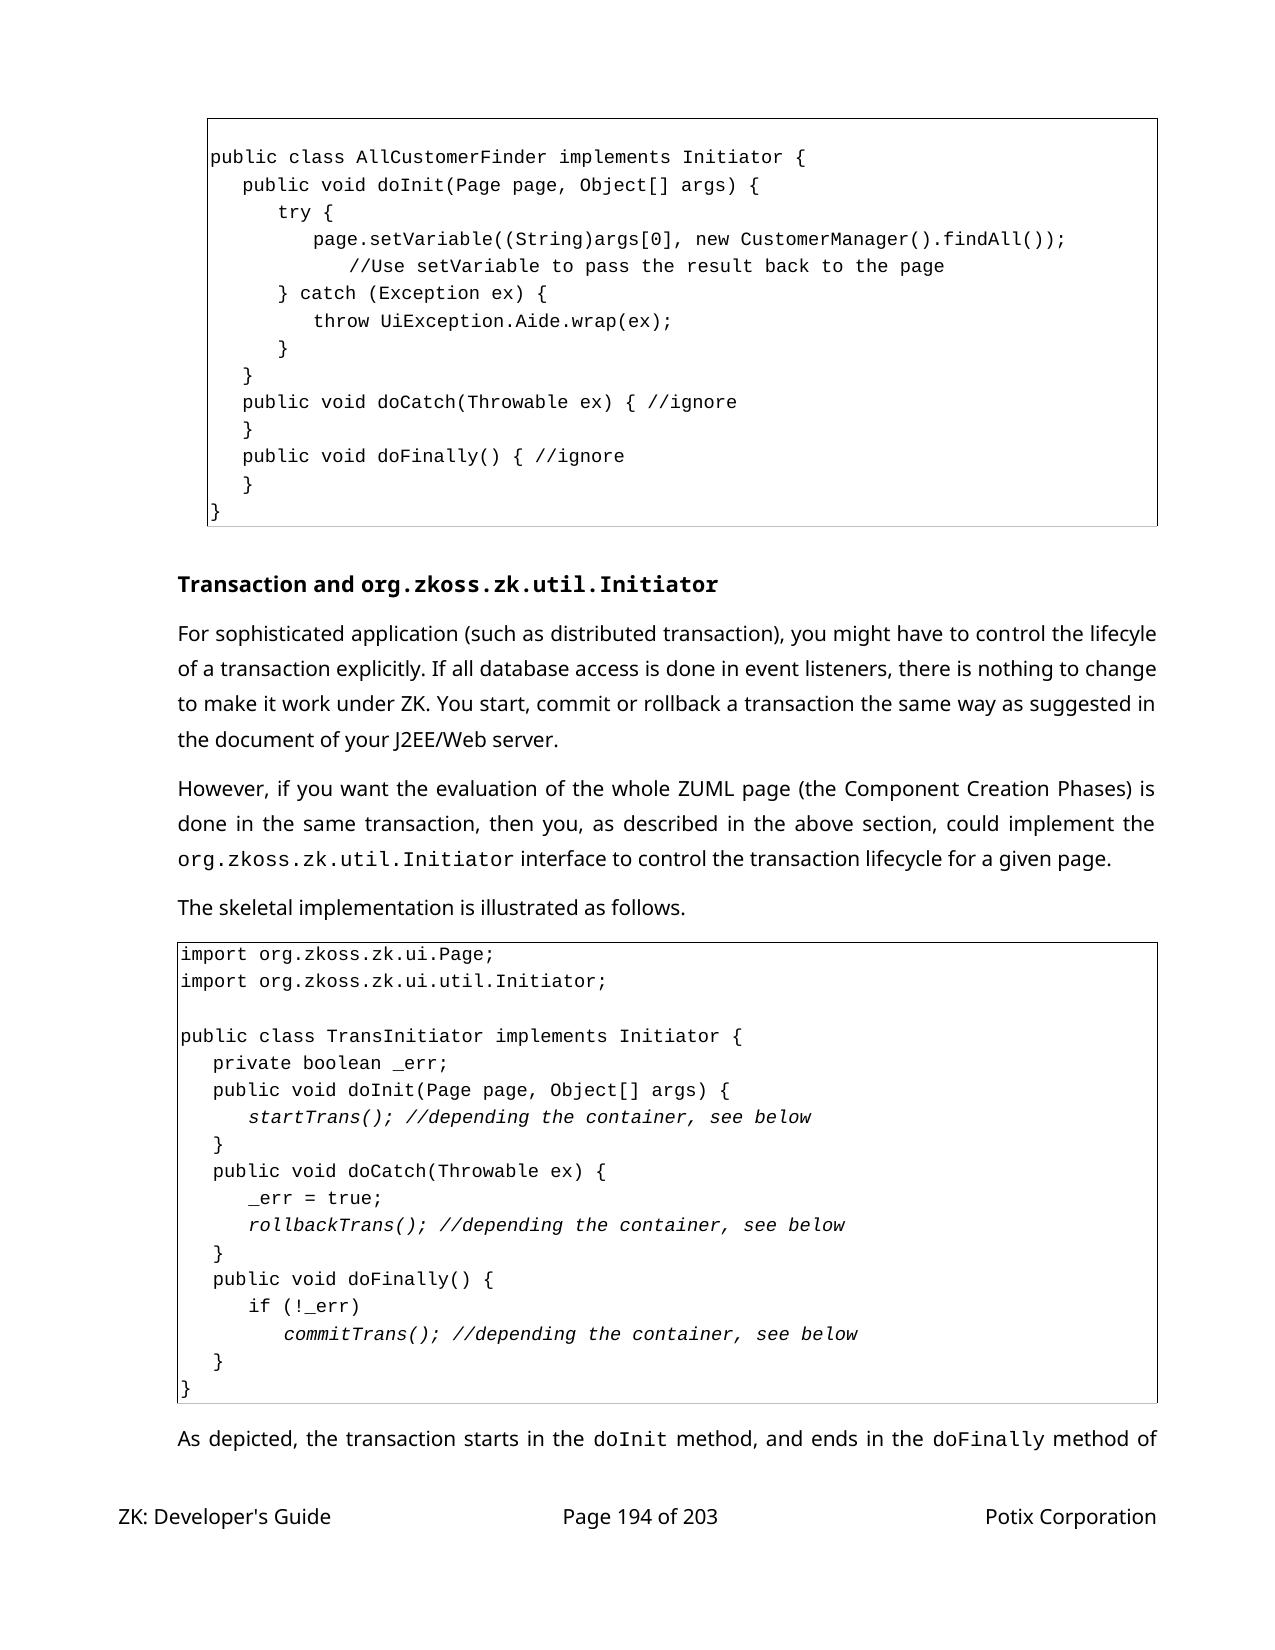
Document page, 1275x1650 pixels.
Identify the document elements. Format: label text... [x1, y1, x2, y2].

text } public void doFinally() { [178, 1241, 1157, 1291]
text For sophisticated application (such as distributed transaction), you might have to control the lifecyle of a transaction explicitly. If all database access is done in event listeners, there is nothing to change to make it work under ZK. You start, commit or rollback a transaction the same way as suggested in the document of your J2EE/Web server. [177, 619, 1157, 753]
text startTrans(); //depending the container, see below [178, 1104, 1157, 1129]
text import org.zkoss.zk.ui.util.Initiator; [178, 969, 1157, 993]
text private boolean _err; public void doInit(Page page, Object[] args) { [178, 1051, 1157, 1102]
text commitTrans(); //depending the container, see below [178, 1321, 1157, 1346]
text public void doFinally() { //ignore [208, 444, 1157, 469]
text } [208, 472, 1157, 496]
text public void doInit(Page page, Object[] args) { [208, 172, 1157, 197]
text public class AllCustomerFinder implements Initiator { [208, 145, 1157, 169]
text } [208, 336, 1157, 360]
text } [208, 499, 1157, 526]
text } [178, 1376, 1157, 1403]
text } [178, 1349, 1157, 1373]
text public void doCatch(Throwable ex) { [178, 1159, 1157, 1183]
text _err = true; [178, 1186, 1157, 1210]
text try { [208, 200, 1157, 224]
text } catch (Exception ex) { [208, 281, 1157, 306]
text if (!_err) [178, 1294, 1157, 1318]
text rollbackTrans(); //depending the container, see below [178, 1213, 1157, 1238]
text The skeletal implementation is illustrated as follows. [177, 893, 1157, 921]
text page.setVariable((String)args[0], new CustomerManager().findAll()); [208, 227, 1157, 251]
subtitle Transaction and org.zkoss.zk.util.Initiator [177, 568, 1157, 598]
text However, if you want the evaluation of the whole ZUML page (the Component Creation Phases) is done in the same transaction, then you, as described in the above section, could implement the org.zkoss.zk.util.Initiator interface to control the transaction lifecycle for a given page. [177, 774, 1157, 873]
text //Use setVariable to pass the result back to the page [208, 254, 1157, 278]
text } [178, 1132, 1157, 1156]
text throw UiException.Aide.wrap(ex); [208, 308, 1157, 333]
text public class TransInitiator implements Initiator { [178, 1024, 1157, 1048]
text public void doCatch(Throwable ex) { //ignore [208, 390, 1157, 414]
text } [208, 417, 1157, 441]
text import org.zkoss.zk.ui.Page; [178, 943, 1157, 966]
text As depicted, the transaction starts in the doInit method, and ends in the doFinally method of [177, 1424, 1157, 1452]
text } [208, 363, 1157, 387]
